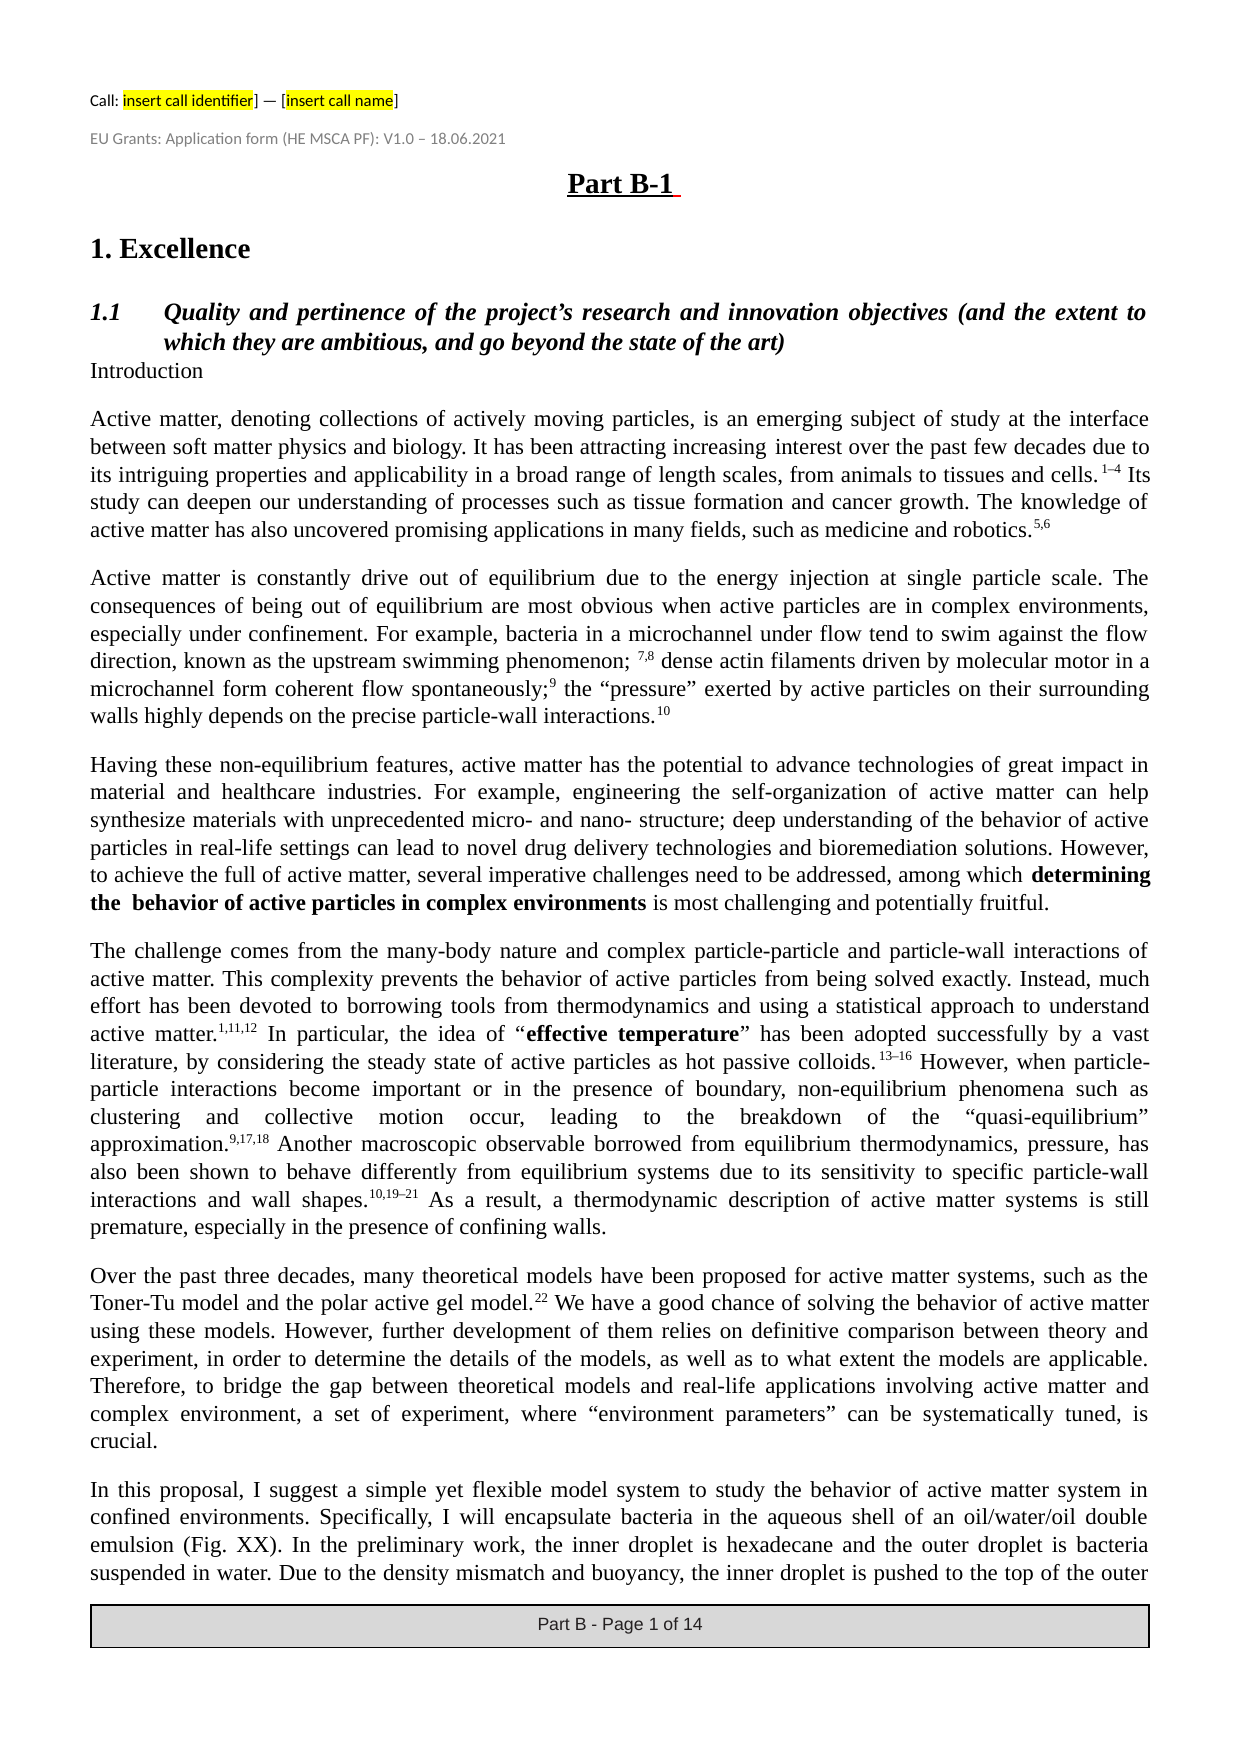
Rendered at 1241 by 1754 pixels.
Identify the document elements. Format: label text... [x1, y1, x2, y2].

text The challenge comes from the many-body nature and complex particle-particle and particle-wall interactions of active matter. This complexity prevents the behavior of active particles from being solved exactly. Instead, much effort has been devoted to borrowing tools from thermodynamics and using a statistical approach to understand active matter.1,11,12⁠ In particular, the idea of “effective temperature” has been adopted successfully by a vast literature, by considering the steady state of active particles as hot passive colloids.13–16⁠ However, when particle-particle interactions become important or in the presence of boundary, non-equilibrium phenomena such as clustering and collective motion occur, leading to the breakdown of the “quasi-equilibrium” approximation.9,17,18⁠ Another macroscopic observable borrowed from equilibrium thermodynamics, pressure, has also been shown to behave differently from equilibrium systems due to its sensitivity to specific particle-wall interactions and wall shapes.10,19–21⁠ As a result, a thermodynamic description of active matter systems is still premature, especially in the presence of confining walls. [90, 937, 1151, 1240]
text Over the past three decades, many theoretical models have been proposed for active matter systems, such as the Toner-Tu model and the polar active gel model.22⁠ We have a good chance of solving the behavior of active matter using these models. However, further development of them relies on definitive comparison between theory and experiment, in order to determine the details of the models, as well as to what extent the models are applicable. Therefore, to bridge the gap between theoretical models and real-life applications involving active matter and complex environment, a set of experiment, where “environment parameters” can be systematically tuned, is crucial. [90, 1262, 1151, 1454]
text Active matter, denoting collections of actively moving particles, is an emerging subject of study at the interface between soft matter physics and biology. It has been attracting increasing interest over the past few decades due to its intriguing properties and applicability in a broad range of length scales, from animals to tissues and cells.1–4⁠ Its study can deepen our understanding of processes such as tissue formation and cancer growth. The knowledge of active matter has also uncovered promising applications in many fields, such as medicine and robotics.5,6⁠ [90, 406, 1151, 542]
text Introduction [90, 357, 1151, 383]
text 1. Excellence [90, 232, 1151, 265]
text Active matter is constantly drive out of equilibrium due to the energy injection at single particle scale. The consequences of being out of equilibrium are most obvious when active particles are in complex environments, especially under confinement. For example, bacteria in a microchannel under flow tend to swim against the flow direction, known as the upstream swimming phenomenon; 7,8⁠ dense actin filaments driven by molecular motor in a microchannel form coherent flow spontaneously;9⁠ the “pressure” exerted by active particles on their surrounding walls highly depends on the precise particle-wall interactions.10⁠ [90, 564, 1151, 729]
list Quality and pertinence of the project’s research and innovation objectives (and the extent to which they are ambitious, and go beyond the state of the art) [90, 297, 1151, 356]
text In this proposal, I suggest a simple yet flexible model system to study the behavior of active matter system in confined environments. Specifically, I will encapsulate bacteria in the aqueous shell of an oil/water/oil double emulsion (Fig. XX). In the preliminary work, the inner droplet is hexadecane and the outer droplet is bacteria suspended in water. Due to the density mismatch and buoyancy, the inner droplet is pushed to the top of the outer [90, 1476, 1151, 1585]
text Having these non-equilibrium features, active matter has the potential to advance technologies of great impact in material and healthcare industries. For example, engineering the self-organization of active matter can help synthesize materials with unprecedented micro- and nano- structure; deep understanding of the behavior of active particles in real-life settings can lead to novel drug delivery technologies and bioremediation solutions. However, to achieve the full of active matter, several imperative challenges need to be addressed, among which determining the behavior of active particles in complex environments is most challenging and potentially fruitful. [90, 751, 1151, 915]
text Part B-1 [90, 166, 1151, 200]
